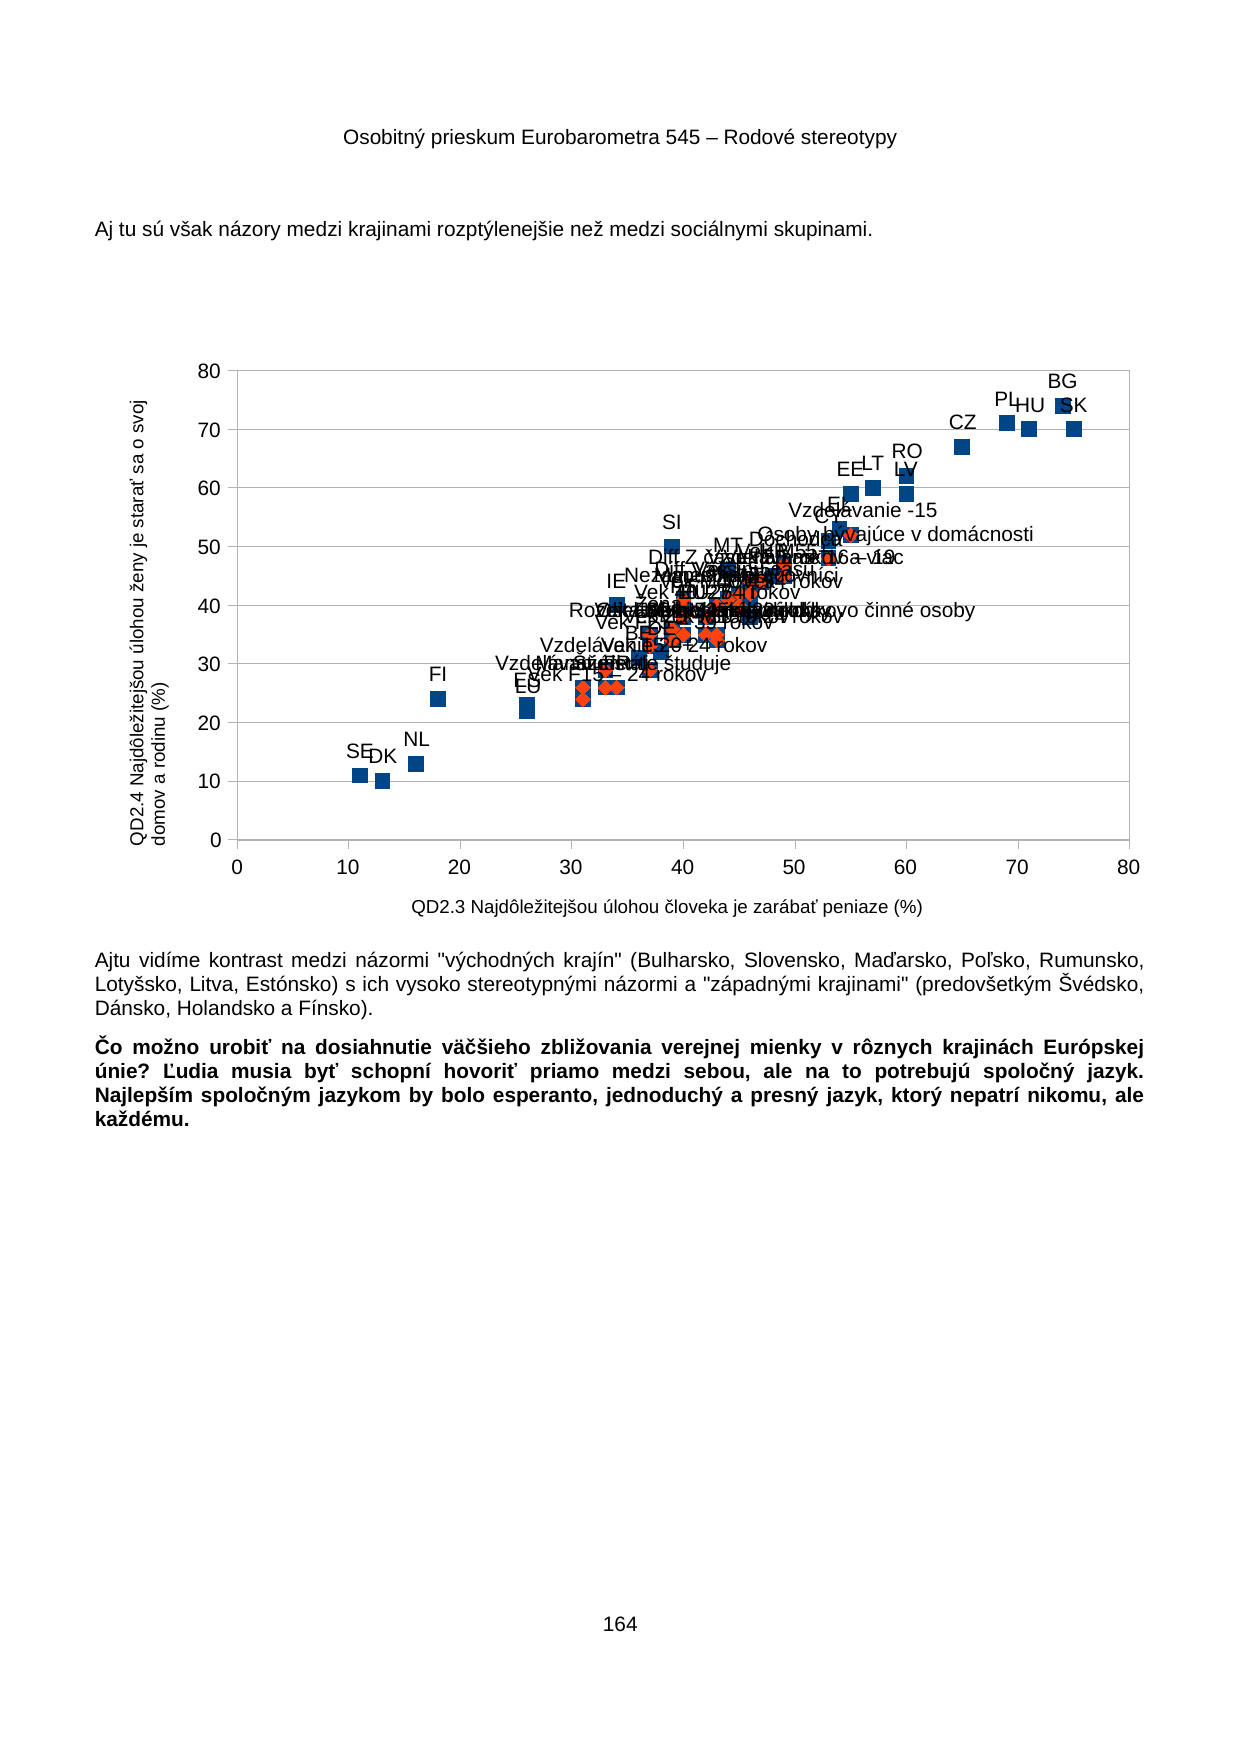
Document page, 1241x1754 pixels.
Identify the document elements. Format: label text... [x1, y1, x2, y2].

text Čo možno urobiť na dosiahnutie väčšieho zbližovania verejnej mienky v rôznych krajinách Európskej únie? Ľudia musia byť schopní hovoriť priamo medzi sebou, ale na to potrebujú spoločný jazyk. Najlepším spoločným jazykom by bolo esperanto, jednoduchý a presný jazyk, ktorý nepatrí nikomu, ale každému. [94, 1035, 1146, 1131]
text Ajtu vidíme kontrast medzi názormi "východných krajín" (Bulharsko, Slovensko, Maďarsko, Poľsko, Rumunsko, Lotyšsko, Litva, Estónsko) s ich vysoko stereotypnými názormi a "západnými krajinami" (predovšetkým Švédsko, Dánsko, Holandsko a Fínsko). [94, 332, 1146, 1020]
text Aj tu sú však názory medzi krajinami rozptýlenejšie než medzi sociálnymi skupinami. [94, 217, 1146, 241]
